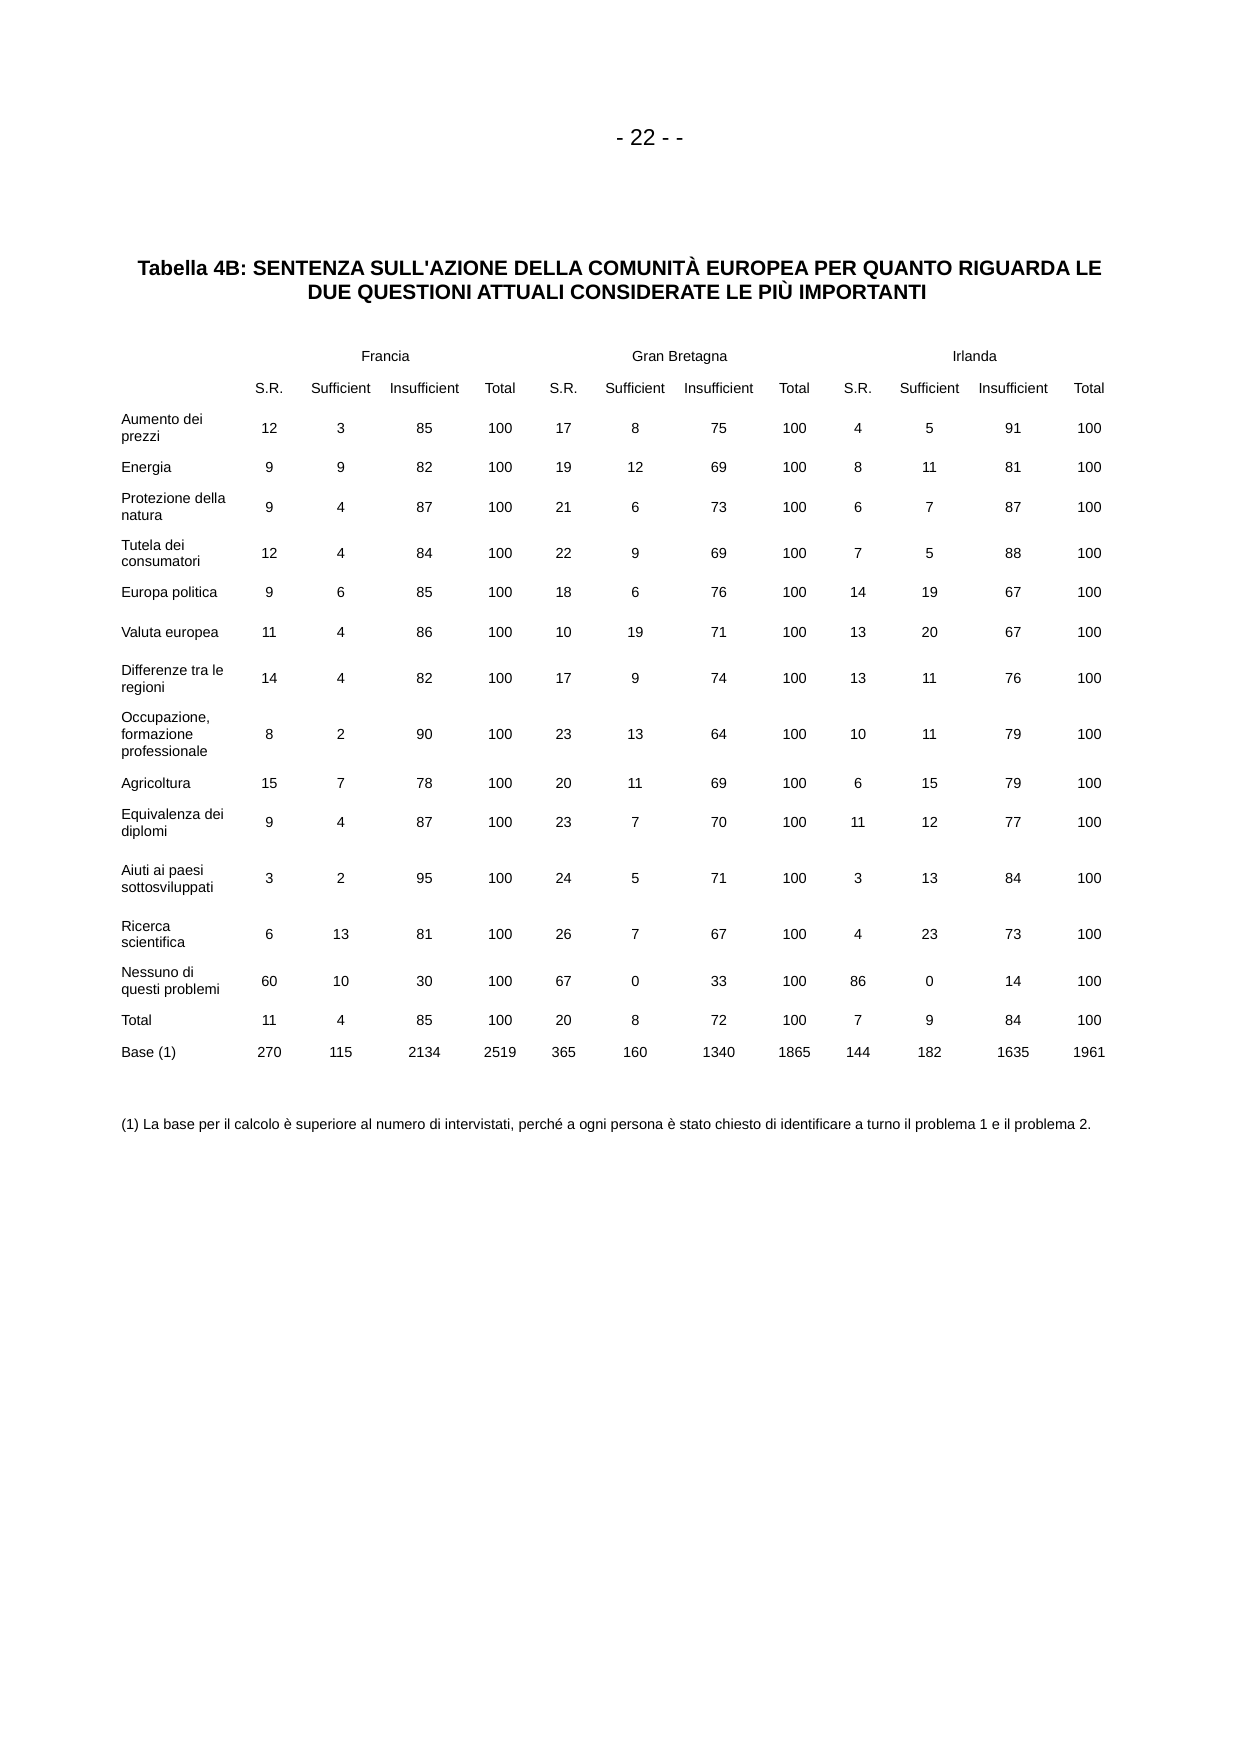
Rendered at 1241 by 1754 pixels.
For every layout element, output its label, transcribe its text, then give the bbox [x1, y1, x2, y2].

table_cell 12 [238, 530, 300, 576]
table_cell 100 [1056, 767, 1122, 799]
table_cell 100 [1056, 1004, 1122, 1036]
table_cell [595, 1069, 676, 1101]
table_cell 10 [827, 702, 889, 767]
table_cell 14 [970, 958, 1056, 1004]
table_cell [827, 1069, 889, 1101]
table_cell Aiuti ai paesi sottosviluppati [118, 846, 238, 911]
table_cell [1056, 308, 1122, 340]
table_cell 20 [533, 767, 594, 799]
table_cell 0 [889, 958, 970, 1004]
table_cell 6 [595, 484, 676, 530]
table_cell 100 [762, 767, 827, 799]
table_cell 14 [238, 655, 300, 702]
table_cell [1056, 1069, 1122, 1101]
table_cell 5 [889, 530, 970, 576]
table_cell 160 [595, 1036, 676, 1069]
table_cell 17 [533, 405, 594, 451]
table_cell 0 [595, 958, 676, 1004]
table_cell 86 [381, 609, 467, 655]
table_cell 9 [595, 530, 676, 576]
table_cell Sufficient [595, 372, 676, 404]
table_cell 100 [468, 609, 532, 655]
table_cell 82 [381, 655, 467, 702]
table_cell 88 [970, 530, 1056, 576]
table_cell 67 [970, 576, 1056, 609]
table_cell 100 [468, 958, 532, 1004]
table_cell 11 [238, 1004, 300, 1036]
table_cell 100 [468, 530, 532, 576]
table_cell 100 [762, 958, 827, 1004]
table_cell 100 [1056, 530, 1122, 576]
table_cell 2134 [381, 1036, 467, 1069]
table_cell 100 [762, 846, 827, 911]
table_cell 5 [889, 405, 970, 451]
table_cell 100 [1056, 702, 1122, 767]
table_cell 76 [970, 655, 1056, 702]
table_cell [595, 308, 676, 340]
table_cell Differenze tra le regioni [118, 655, 238, 702]
table_cell 100 [762, 655, 827, 702]
table_cell 9 [238, 451, 300, 483]
table_cell Agricoltura [118, 767, 238, 799]
table_cell 8 [238, 702, 300, 767]
table_cell 9 [300, 451, 381, 483]
table_cell 7 [889, 484, 970, 530]
table_cell [970, 308, 1056, 340]
table_cell [762, 1069, 827, 1101]
table_cell 20 [533, 1004, 594, 1036]
table_cell Francia [238, 340, 532, 372]
table_cell 2519 [468, 1036, 532, 1069]
table_cell 100 [762, 451, 827, 483]
table_cell 270 [238, 1036, 300, 1069]
table_cell 100 [468, 1004, 532, 1036]
table_cell 79 [970, 702, 1056, 767]
table_cell Tutela dei consumatori [118, 530, 238, 576]
table_cell 85 [381, 1004, 467, 1036]
table_cell 81 [381, 911, 467, 957]
table_cell Total [118, 1004, 238, 1036]
table_cell 100 [762, 1004, 827, 1036]
table_cell 12 [238, 405, 300, 451]
table_cell 90 [381, 702, 467, 767]
table_cell 84 [381, 530, 467, 576]
table_cell 71 [676, 846, 762, 911]
table_cell 24 [533, 846, 594, 911]
table_cell 67 [970, 609, 1056, 655]
table_cell 81 [970, 451, 1056, 483]
table_cell 13 [889, 846, 970, 911]
table_cell 19 [889, 576, 970, 609]
table_cell 100 [468, 702, 532, 767]
table_cell 100 [762, 530, 827, 576]
table_cell [238, 1069, 300, 1101]
table_cell 100 [468, 484, 532, 530]
table_cell 91 [970, 405, 1056, 451]
table_cell 4 [300, 484, 381, 530]
table_cell Nessuno di questi problemi [118, 958, 238, 1004]
table_cell 87 [381, 484, 467, 530]
table_cell [676, 1069, 762, 1101]
table_cell [300, 308, 381, 340]
table_cell 7 [595, 799, 676, 846]
table_cell 100 [1056, 609, 1122, 655]
table_cell 15 [238, 767, 300, 799]
table_cell [762, 308, 827, 340]
table_cell 3 [238, 846, 300, 911]
table_cell 7 [300, 767, 381, 799]
table_cell 69 [676, 451, 762, 483]
table_cell Sufficient [889, 372, 970, 404]
table_cell 100 [762, 911, 827, 957]
table_cell 7 [827, 530, 889, 576]
table_cell 100 [1056, 911, 1122, 957]
table_cell 13 [300, 911, 381, 957]
table_cell 4 [300, 655, 381, 702]
table_cell 7 [595, 911, 676, 957]
table_cell [533, 1069, 594, 1101]
table_cell 9 [238, 484, 300, 530]
table_cell [118, 340, 238, 372]
table_cell 9 [238, 799, 300, 846]
table_cell 85 [381, 576, 467, 609]
table_cell 100 [1056, 405, 1122, 451]
table_cell 100 [468, 451, 532, 483]
table_cell [381, 1069, 467, 1101]
table_cell 84 [970, 1004, 1056, 1036]
table_cell Protezione della natura [118, 484, 238, 530]
table_cell 87 [970, 484, 1056, 530]
table_cell 73 [970, 911, 1056, 957]
table_cell 64 [676, 702, 762, 767]
table_cell 6 [238, 911, 300, 957]
table_cell 11 [889, 451, 970, 483]
table_cell 100 [468, 655, 532, 702]
table_cell 13 [827, 609, 889, 655]
table_cell 100 [1056, 799, 1122, 846]
table_cell 10 [533, 609, 594, 655]
table_cell [676, 308, 762, 340]
table_cell Irlanda [827, 340, 1122, 372]
table_cell 12 [889, 799, 970, 846]
table_cell 3 [827, 846, 889, 911]
table_cell 75 [676, 405, 762, 451]
table_cell [238, 308, 300, 340]
table_cell 144 [827, 1036, 889, 1069]
table_cell 100 [1056, 451, 1122, 483]
table_cell [889, 308, 970, 340]
table_cell 100 [1056, 846, 1122, 911]
table_cell 7 [827, 1004, 889, 1036]
table_cell 23 [889, 911, 970, 957]
table_cell Insufficient [381, 372, 467, 404]
table_cell 33 [676, 958, 762, 1004]
table_cell Sufficient [300, 372, 381, 404]
table_cell 2 [300, 702, 381, 767]
table_cell 84 [970, 846, 1056, 911]
table_header Tabella 4B: SENTENZA SULL'AZIONE DELLA COMUNITÀ EUROPEA PER QUANTO RIGUARDA LE DUE QUESTIONI ATTUALI CONSIDERATE LE PIÙ IMPORTANTI [118, 252, 1122, 307]
table_cell 100 [468, 799, 532, 846]
table_cell [468, 308, 532, 340]
table_cell 6 [300, 576, 381, 609]
table_cell Aumento dei prezzi [118, 405, 238, 451]
table_cell 1961 [1056, 1036, 1122, 1069]
table_cell 8 [827, 451, 889, 483]
table_cell 22 [533, 530, 594, 576]
table_cell 4 [827, 911, 889, 957]
table_cell 14 [827, 576, 889, 609]
table_cell [118, 372, 238, 404]
table_cell Valuta europea [118, 609, 238, 655]
table_cell 100 [762, 484, 827, 530]
table_cell 100 [762, 609, 827, 655]
table_cell Insufficient [970, 372, 1056, 404]
table_cell 4 [827, 405, 889, 451]
table_cell 100 [468, 846, 532, 911]
table_cell 2 [300, 846, 381, 911]
table_cell 11 [595, 767, 676, 799]
table_cell 60 [238, 958, 300, 1004]
table_cell Total [468, 372, 532, 404]
table_cell 13 [595, 702, 676, 767]
table_cell 100 [1056, 655, 1122, 702]
table_cell S.R. [827, 372, 889, 404]
table_cell 9 [238, 576, 300, 609]
table_cell Total [762, 372, 827, 404]
table_cell Insufficient [676, 372, 762, 404]
table_cell 6 [595, 576, 676, 609]
table_cell 4 [300, 530, 381, 576]
table_cell 100 [468, 576, 532, 609]
table_cell 100 [762, 576, 827, 609]
table_cell 21 [533, 484, 594, 530]
table_cell 100 [1056, 484, 1122, 530]
table_cell [889, 1069, 970, 1101]
table_cell 77 [970, 799, 1056, 846]
table_cell Total [1056, 372, 1122, 404]
table_cell 100 [468, 767, 532, 799]
table_cell 13 [827, 655, 889, 702]
table_cell 6 [827, 484, 889, 530]
table_cell Energia [118, 451, 238, 483]
table_cell 1865 [762, 1036, 827, 1069]
table_cell 11 [889, 702, 970, 767]
table_cell 12 [595, 451, 676, 483]
table_cell 19 [533, 451, 594, 483]
table_cell [381, 308, 467, 340]
table_cell 8 [595, 1004, 676, 1036]
table_cell 4 [300, 1004, 381, 1036]
table_cell Base (1) [118, 1036, 238, 1069]
table_cell 72 [676, 1004, 762, 1036]
table_cell 6 [827, 767, 889, 799]
table_cell Europa politica [118, 576, 238, 609]
table_cell 78 [381, 767, 467, 799]
table_cell 23 [533, 702, 594, 767]
table_cell 74 [676, 655, 762, 702]
table_cell [118, 308, 238, 340]
table_cell 8 [595, 405, 676, 451]
table_cell 70 [676, 799, 762, 846]
table_cell 4 [300, 799, 381, 846]
table_cell [468, 1069, 532, 1101]
table_cell 100 [1056, 576, 1122, 609]
table_cell [827, 308, 889, 340]
table_cell 20 [889, 609, 970, 655]
table_cell 4 [300, 609, 381, 655]
table_cell 73 [676, 484, 762, 530]
table_cell 17 [533, 655, 594, 702]
table_cell 79 [970, 767, 1056, 799]
table_cell 100 [1056, 958, 1122, 1004]
table_cell 30 [381, 958, 467, 1004]
table_cell S.R. [533, 372, 594, 404]
table_cell 115 [300, 1036, 381, 1069]
table_cell 23 [533, 799, 594, 846]
table_cell 1635 [970, 1036, 1056, 1069]
table_cell Ricerca scientifica [118, 911, 238, 957]
table_cell 100 [468, 405, 532, 451]
table_cell 1340 [676, 1036, 762, 1069]
table_cell 100 [468, 911, 532, 957]
table_cell 11 [827, 799, 889, 846]
table_cell 100 [762, 405, 827, 451]
table_cell [300, 1069, 381, 1101]
table_cell 100 [762, 702, 827, 767]
table_cell Occupazione, formazione professionale [118, 702, 238, 767]
table_cell 3 [300, 405, 381, 451]
table_cell 15 [889, 767, 970, 799]
table_cell 85 [381, 405, 467, 451]
table_cell 69 [676, 530, 762, 576]
table_cell 18 [533, 576, 594, 609]
table_cell 26 [533, 911, 594, 957]
table_cell 67 [533, 958, 594, 1004]
table_cell S.R. [238, 372, 300, 404]
table_cell 69 [676, 767, 762, 799]
table_cell [970, 1069, 1056, 1101]
table_cell [118, 1069, 238, 1101]
table_cell 11 [889, 655, 970, 702]
table_cell 9 [595, 655, 676, 702]
table_cell 71 [676, 609, 762, 655]
table_cell 95 [381, 846, 467, 911]
table_cell 87 [381, 799, 467, 846]
table_cell 365 [533, 1036, 594, 1069]
table_cell 182 [889, 1036, 970, 1069]
table_cell 82 [381, 451, 467, 483]
table_cell 5 [595, 846, 676, 911]
table_cell 86 [827, 958, 889, 1004]
table_cell Equivalenza dei diplomi [118, 799, 238, 846]
table_cell 76 [676, 576, 762, 609]
table_cell Gran Bretagna [533, 340, 827, 372]
table_cell 11 [238, 609, 300, 655]
table_cell 10 [300, 958, 381, 1004]
table_cell 9 [889, 1004, 970, 1036]
table_cell 100 [762, 799, 827, 846]
table_cell [533, 308, 594, 340]
table_cell (1) La base per il calcolo è superiore al numero di intervistati, perché a ogni persona è stato chiesto di identificare a turno il problema 1 e il problema 2. [118, 1101, 1122, 1147]
table_cell 67 [676, 911, 762, 957]
table_cell 19 [595, 609, 676, 655]
